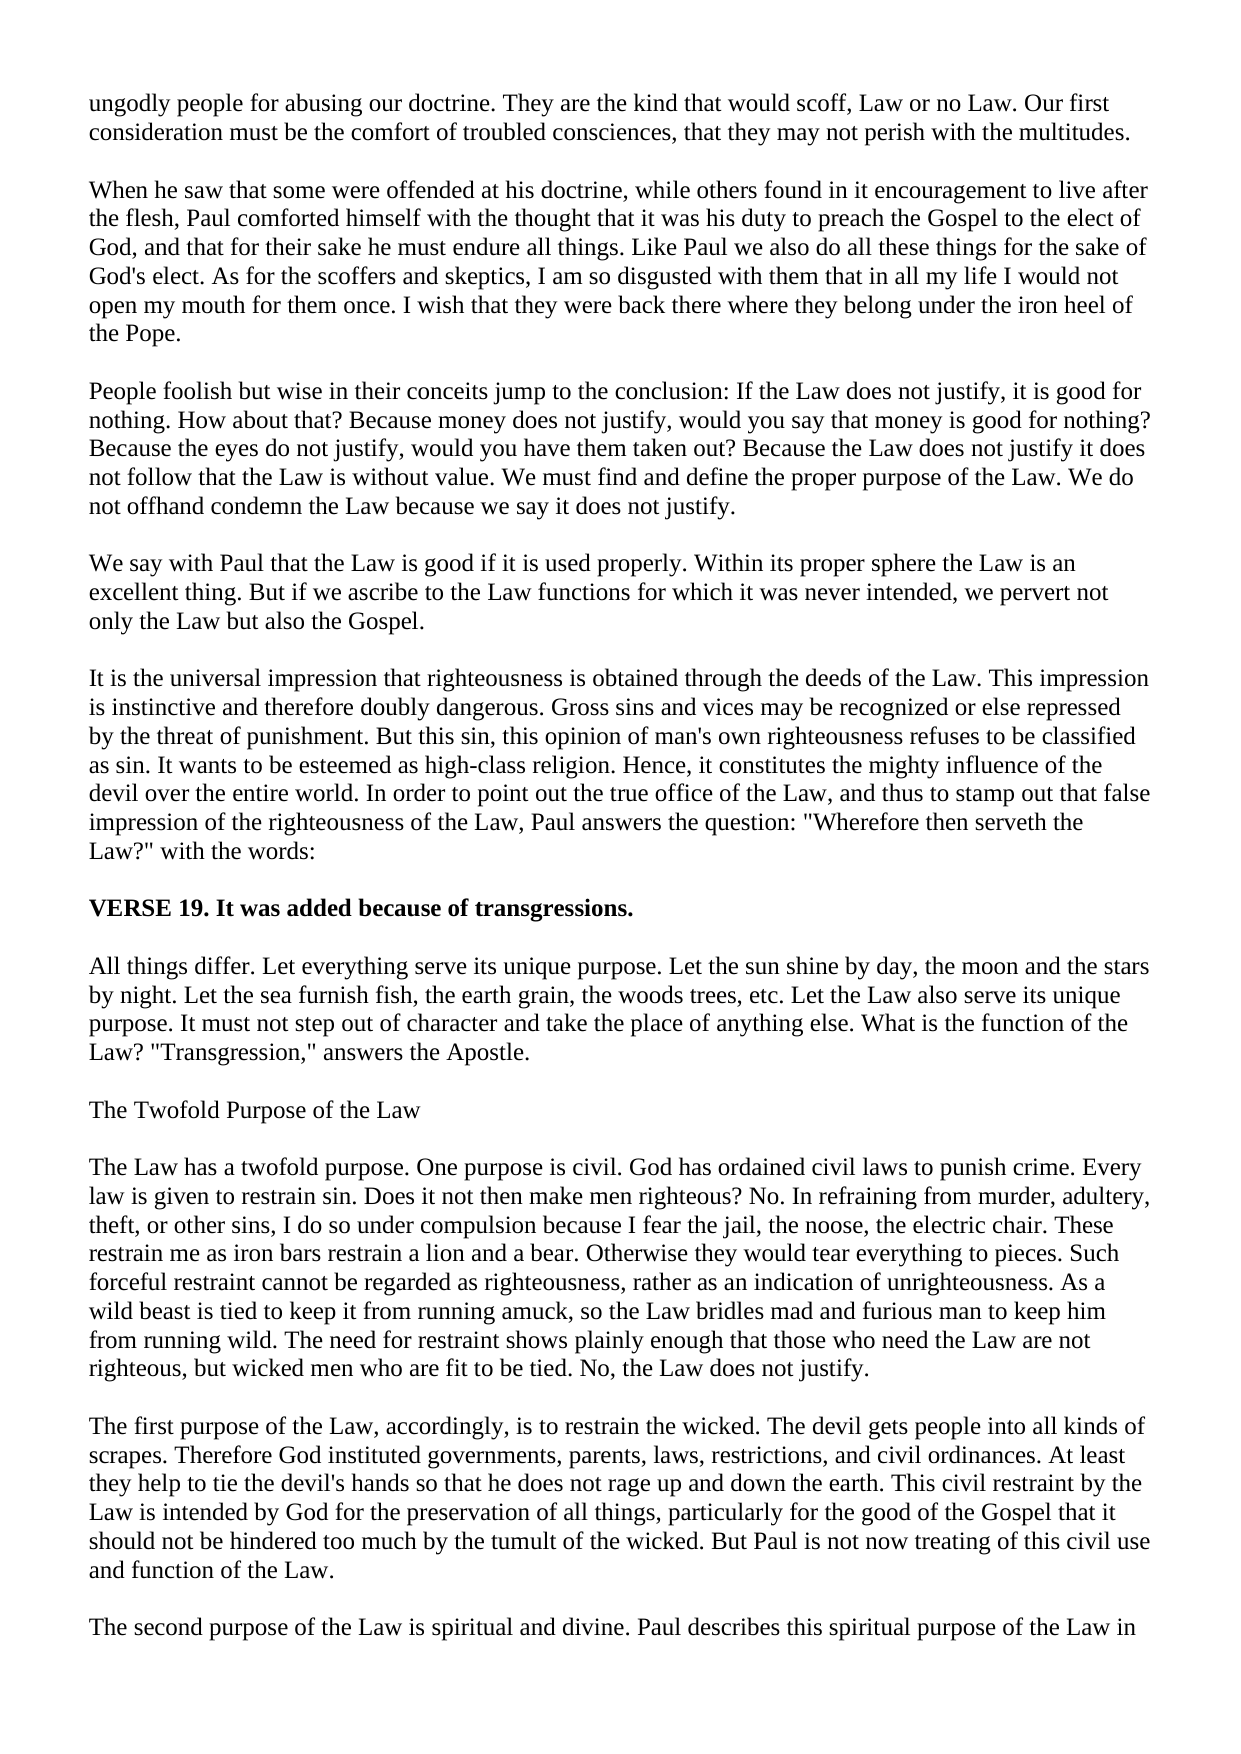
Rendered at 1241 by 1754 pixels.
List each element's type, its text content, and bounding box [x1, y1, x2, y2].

text ungodly people for abusing our doctrine. They are the kind that would scoff, Law or no Law. Our first consideration must be the comfort of troubled consciences, that they may not perish with the multitudes. When he saw that some were offended at his doctrine, while others found in it encouragement to live after the flesh, Paul comforted himself with the thought that it was his duty to preach the Gospel to the elect of God, and that for their sake he must endure all things. Like Paul we also do all these things for the sake of God's elect. As for the scoffers and skeptics, I am so disgusted with them that in all my life I would not open my mouth for them once. I wish that they were back there where they belong under the iron heel of the Pope. People foolish but wise in their conceits jump to the conclusion: If the Law does not justify, it is good for nothing. How about that? Because money does not justify, would you say that money is good for nothing? Because the eyes do not justify, would you have them taken out? Because the Law does not justify it does not follow that the Law is without value. We must find and define the proper purpose of the Law. We do not offhand condemn the Law because we say it does not justify. We say with Paul that the Law is good if it is used properly. Within its proper sphere the Law is an excellent thing. But if we ascribe to the Law functions for which it was never intended, we pervert not only the Law but also the Gospel. It is the universal impression that righteousness is obtained through the deeds of the Law. This impression is instinctive and therefore doubly dangerous. Gross sins and vices may be recognized or else repressed by the threat of punishment. But this sin, this opinion of man's own righteousness refuses to be classified as sin. It wants to be esteemed as high-class religion. Hence, it constitutes the mighty influence of the devil over the entire world. In order to point out the true office of the Law, and thus to stamp out that false impression of the righteousness of the Law, Paul answers the question: "Wherefore then serveth the Law?" with the words: VERSE 19. It was added because of transgressions. All things differ. Let everything serve its unique purpose. Let the sun shine by day, the moon and the stars by night. Let the sea furnish fish, the earth grain, the woods trees, etc. Let the Law also serve its unique purpose. It must not step out of character and take the place of anything else. What is the function of the Law? "Transgression," answers the Apostle. The Twofold Purpose of the Law The Law has a twofold purpose. One purpose is civil. God has ordained civil laws to punish crime. Every law is given to restrain sin. Does it not then make men righteous? No. In refraining from murder, adultery, theft, or other sins, I do so under compulsion because I fear the jail, the noose, the electric chair. These restrain me as iron bars restrain a lion and a bear. Otherwise they would tear everything to pieces. Such forceful restraint cannot be regarded as righteousness, rather as an indication of unrighteousness. As a wild beast is tied to keep it from running amuck, so the Law bridles mad and furious man to keep him from running wild. The need for restraint shows plainly enough that those who need the Law are not righteous, but wicked men who are fit to be tied. No, the Law does not justify. The first purpose of the Law, accordingly, is to restrain the wicked. The devil gets people into all kinds of scrapes. Therefore God instituted governments, parents, laws, restrictions, and civil ordinances. At least they help to tie the devil's hands so that he does not rage up and down the earth. This civil restraint by the Law is intended by God for the preservation of all things, particularly for the good of the Gospel that it should not be hindered too much by the tumult of the wicked. But Paul is not now treating of this civil use and function of the Law. The second purpose of the Law is spiritual and divine. Paul describes this spiritual purpose of the Law in [88, 88, 1152, 1641]
